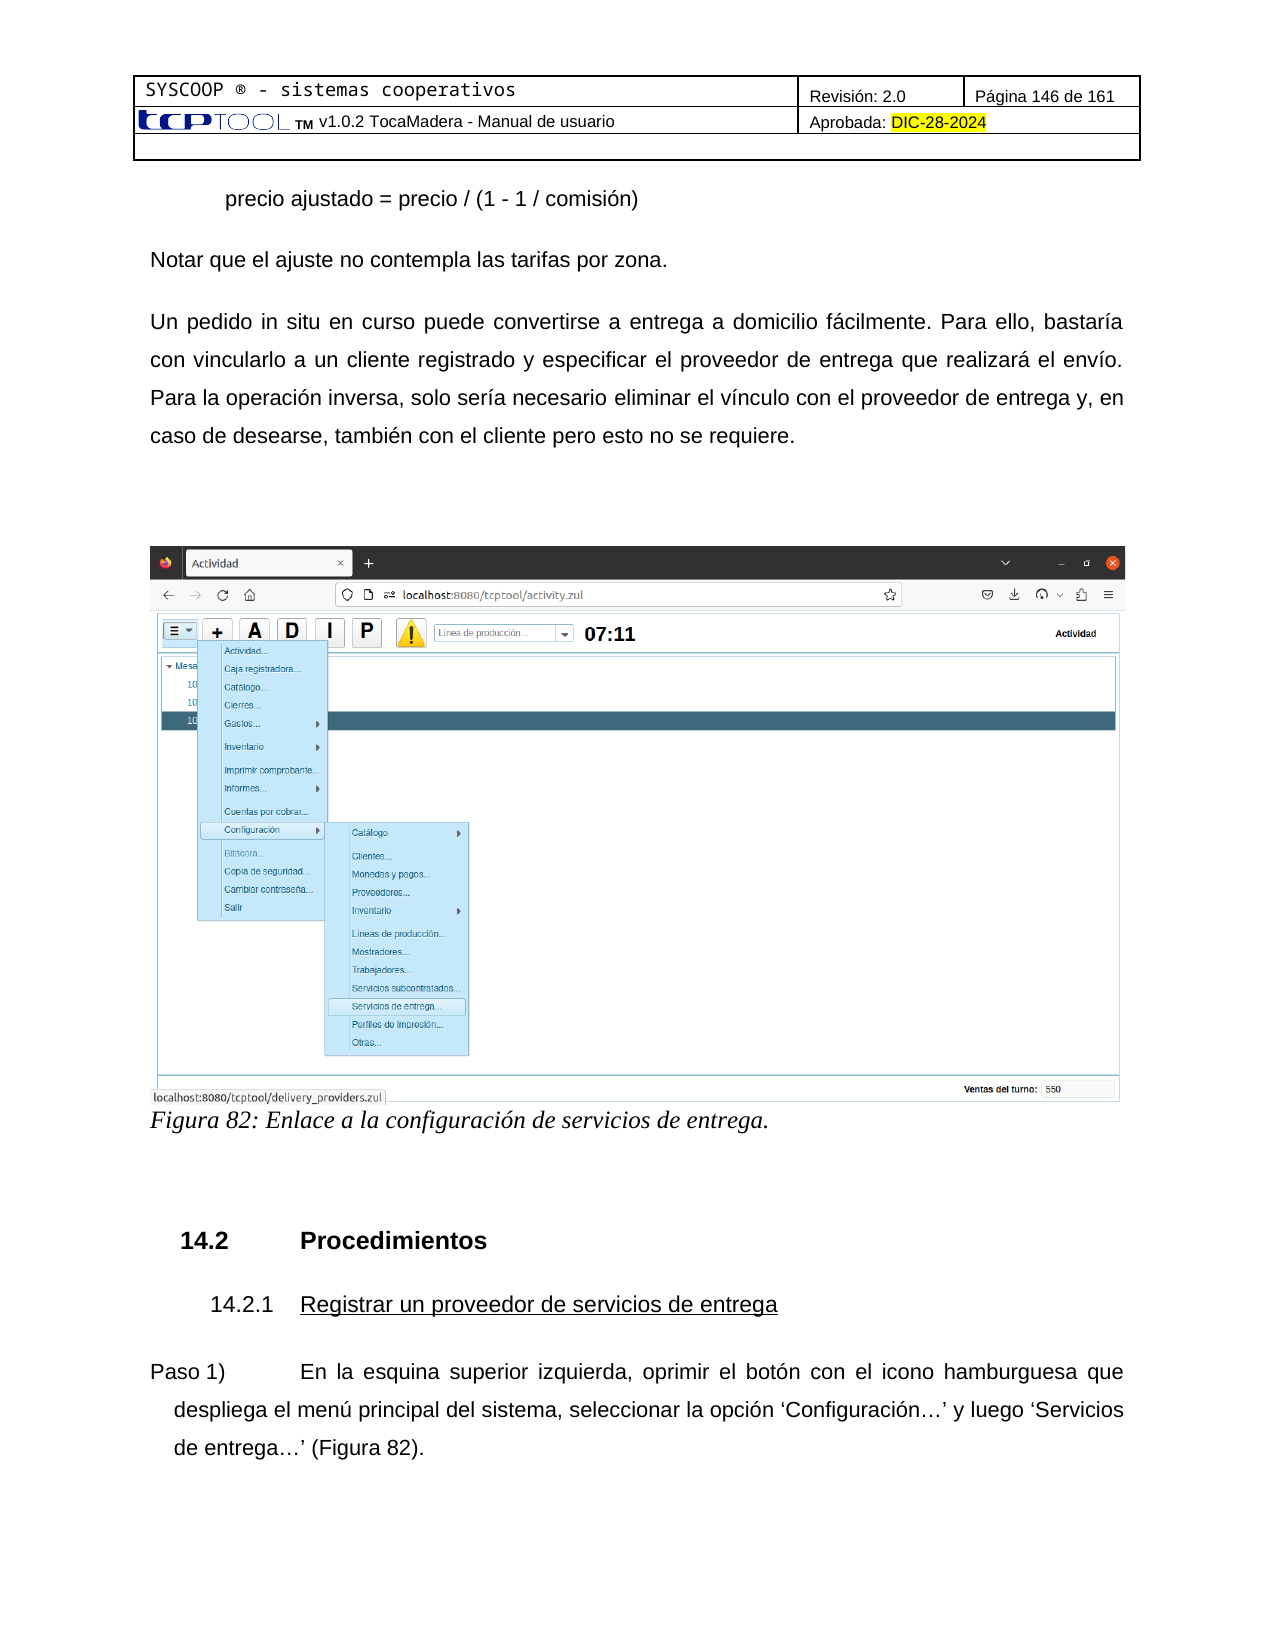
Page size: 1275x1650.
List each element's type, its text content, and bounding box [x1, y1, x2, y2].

text Un pedido in situ en curso puede convertirse a entrega a domicilio fácilmente. Para ello, bastaría con vincularlo a un cliente registrado y especificar el proveedor de entrega que realizará el envío. Para la operación inversa, solo sería necesario eliminar el vínculo con el proveedor de entrega y, en caso de desearse, también con el cliente pero esto no se requiere. [150, 309, 1125, 448]
text Notar que el ajuste no contempla las tarifas por zona. [150, 247, 1125, 273]
subtitle Registrar un proveedor de servicios de entrega [210, 1291, 1125, 1317]
text Figura 82: Enlace a la configuración de servicios de entrega. [150, 1105, 1125, 1134]
text precio ajustado = precio / (1 - 1 / comisión) [150, 186, 1125, 211]
picture [138, 110, 290, 130]
subtitle Procedimientos [180, 1226, 1125, 1255]
list En la esquina superior izquierda, oprimir el botón con el icono hamburguesa que despliega el menú principal del sistema, seleccionar la opción ‘Configuración…’ y luego ‘Servicios de entrega…’ (Figura 82). [150, 1359, 1125, 1460]
picture [150, 546, 1125, 1105]
